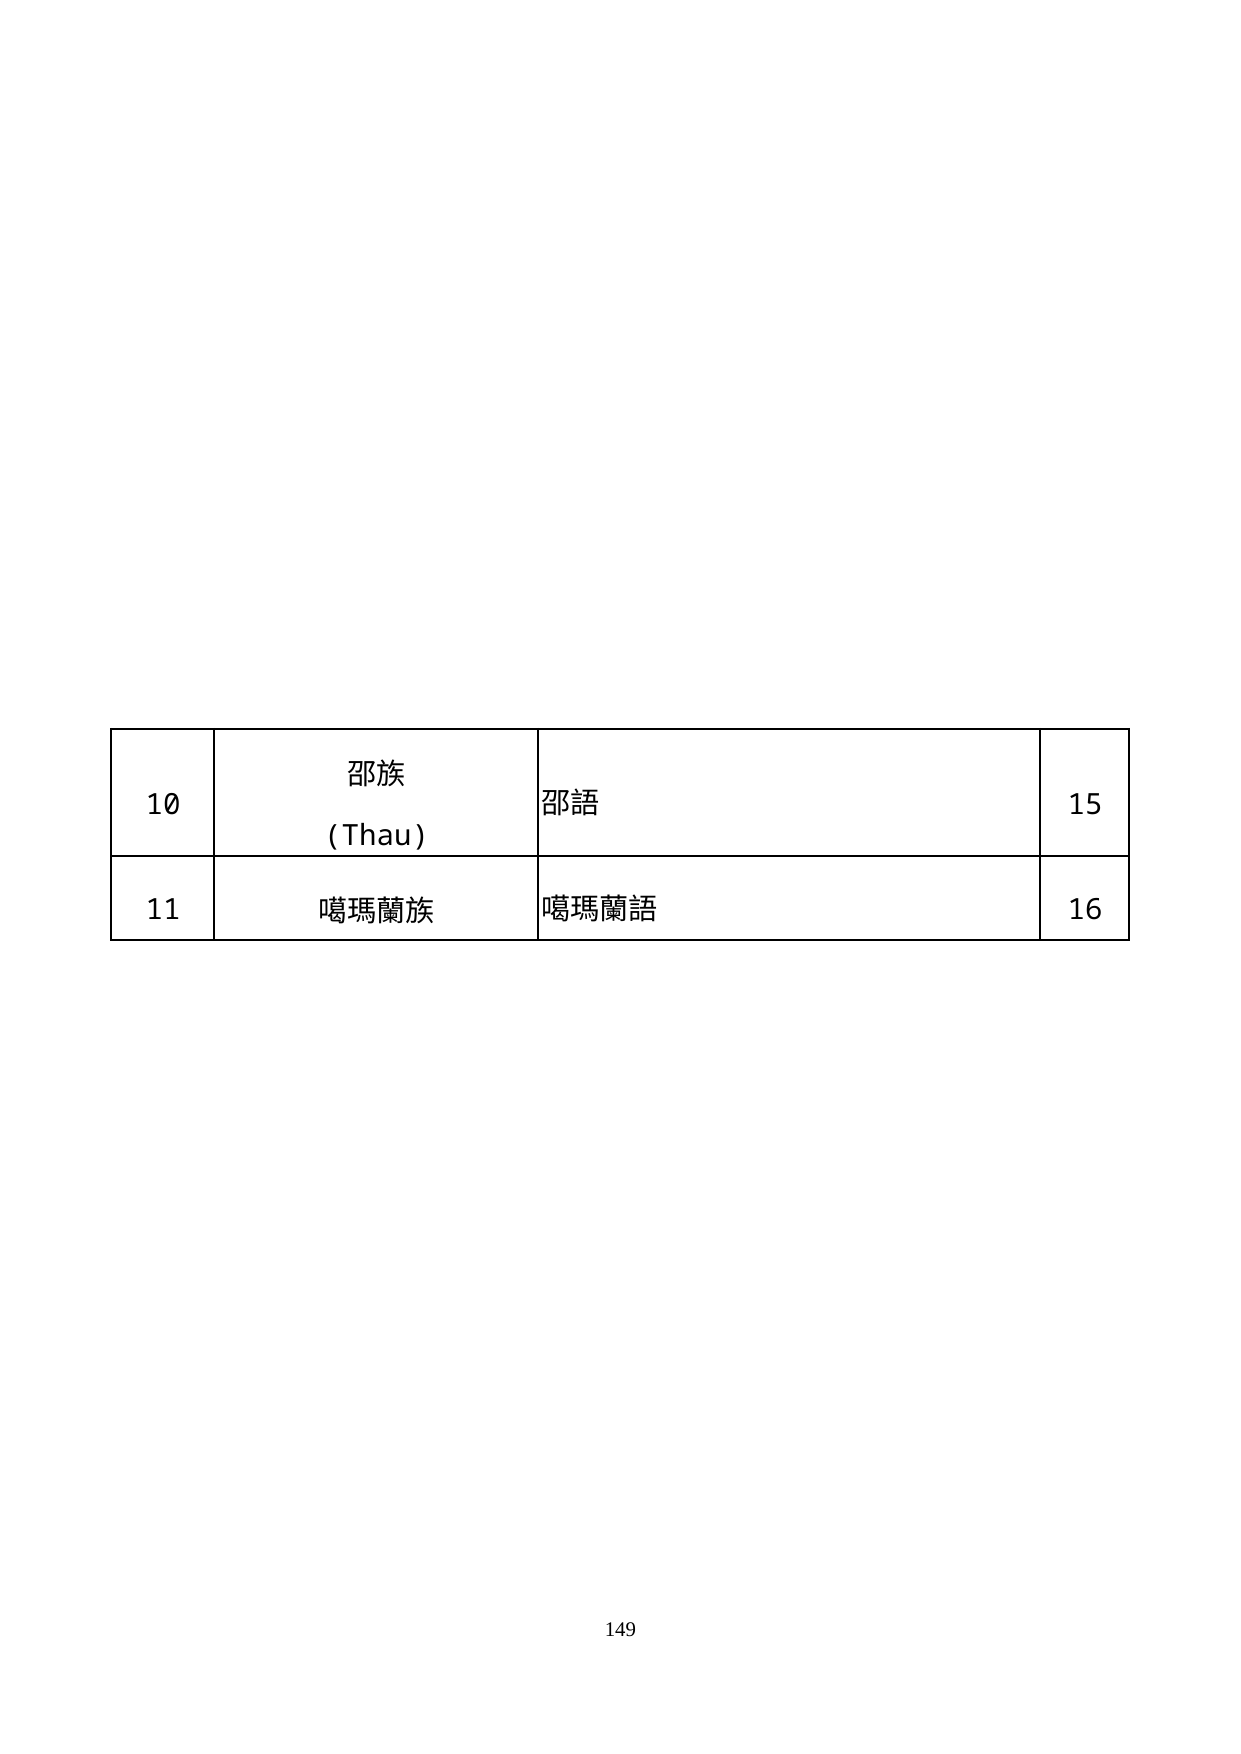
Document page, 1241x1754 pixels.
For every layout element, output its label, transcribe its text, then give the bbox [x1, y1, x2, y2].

table_cell 邵語 [539, 730, 1039, 855]
table_cell 噶瑪蘭語 [539, 857, 1039, 939]
table_cell 噶瑪蘭族 [215, 857, 537, 939]
table_cell 16 [1041, 857, 1128, 939]
table_cell 15 [1041, 730, 1128, 855]
table_cell 邵族 (Thau) [215, 730, 537, 855]
table_cell 10 [112, 730, 213, 855]
table_cell 11 [112, 857, 213, 939]
